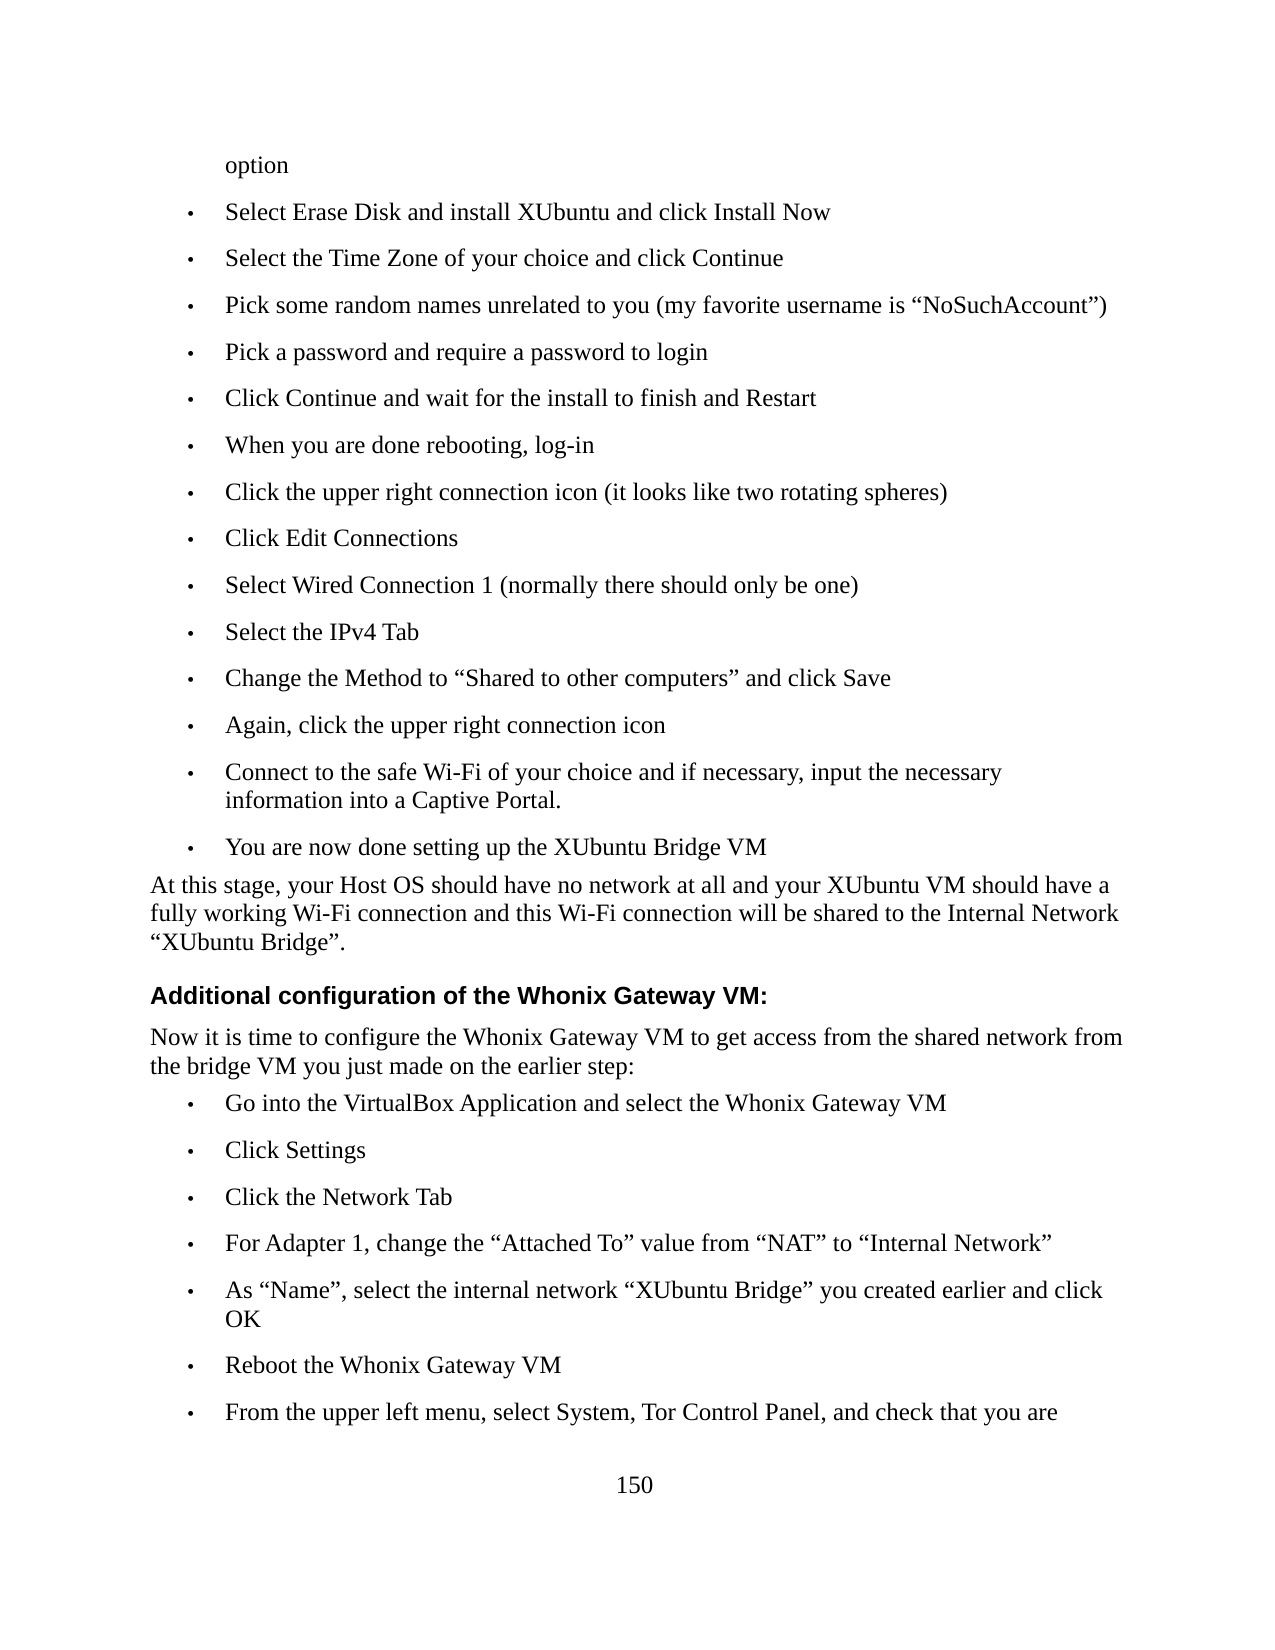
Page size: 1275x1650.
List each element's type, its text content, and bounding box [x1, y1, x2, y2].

list Pick some random names unrelated to you (my favorite username is “NoSuchAccount”) [187, 290, 1125, 319]
list Click the upper right connection icon (it looks like two rotating spheres) [187, 477, 1125, 505]
list Click the Network Tab [187, 1182, 1125, 1211]
list Select the Time Zone of your choice and click Continue [187, 243, 1125, 272]
list Again, click the upper right connection icon [187, 710, 1125, 739]
list From the upper left menu, select System, Tor Control Panel, and check that you are [187, 1397, 1125, 1426]
list Select Wired Connection 1 (normally there should only be one) [187, 570, 1125, 599]
list Select the IPv4 Tab [187, 617, 1125, 645]
list Pick a password and require a password to login [187, 337, 1125, 365]
list You are now done setting up the XUbuntu Bridge VM [187, 832, 1125, 861]
list Select Erase Disk and install XUbuntu and click Install Now [187, 197, 1125, 225]
list Connect to the safe Wi-Fi of your choice and if necessary, input the necessary information into a Captive Portal. [187, 757, 1125, 814]
list Click Settings [187, 1135, 1125, 1164]
subtitle Additional configuration of the Whonix Gateway VM: [150, 981, 1125, 1009]
list Change the Method to “Shared to other computers” and click Save [187, 663, 1125, 692]
list For Adapter 1, change the “Attached To” value from “NAT” to “Internal Network” [187, 1228, 1125, 1257]
text At this stage, your Host OS should have no network at all and your XUbuntu VM should have a fully working Wi-Fi connection and this Wi-Fi connection will be shared to the Internal Network “XUbuntu Bridge”. [150, 870, 1125, 956]
list Reboot the Whonix Gateway VM [187, 1351, 1125, 1379]
list Click Edit Connections [187, 523, 1125, 552]
list option [187, 150, 1125, 179]
list Go into the VirtualBox Application and select the Whonix Gateway VM [187, 1088, 1125, 1117]
list When you are done rebooting, log-in [187, 430, 1125, 459]
list As “Name”, select the internal network “XUbuntu Bridge” you created earlier and click OK [187, 1275, 1125, 1333]
text Now it is time to configure the Whonix Gateway VM to get access from the shared network from the bridge VM you just made on the earlier step: [150, 1022, 1125, 1079]
list Click Continue and wait for the install to finish and Restart [187, 383, 1125, 412]
